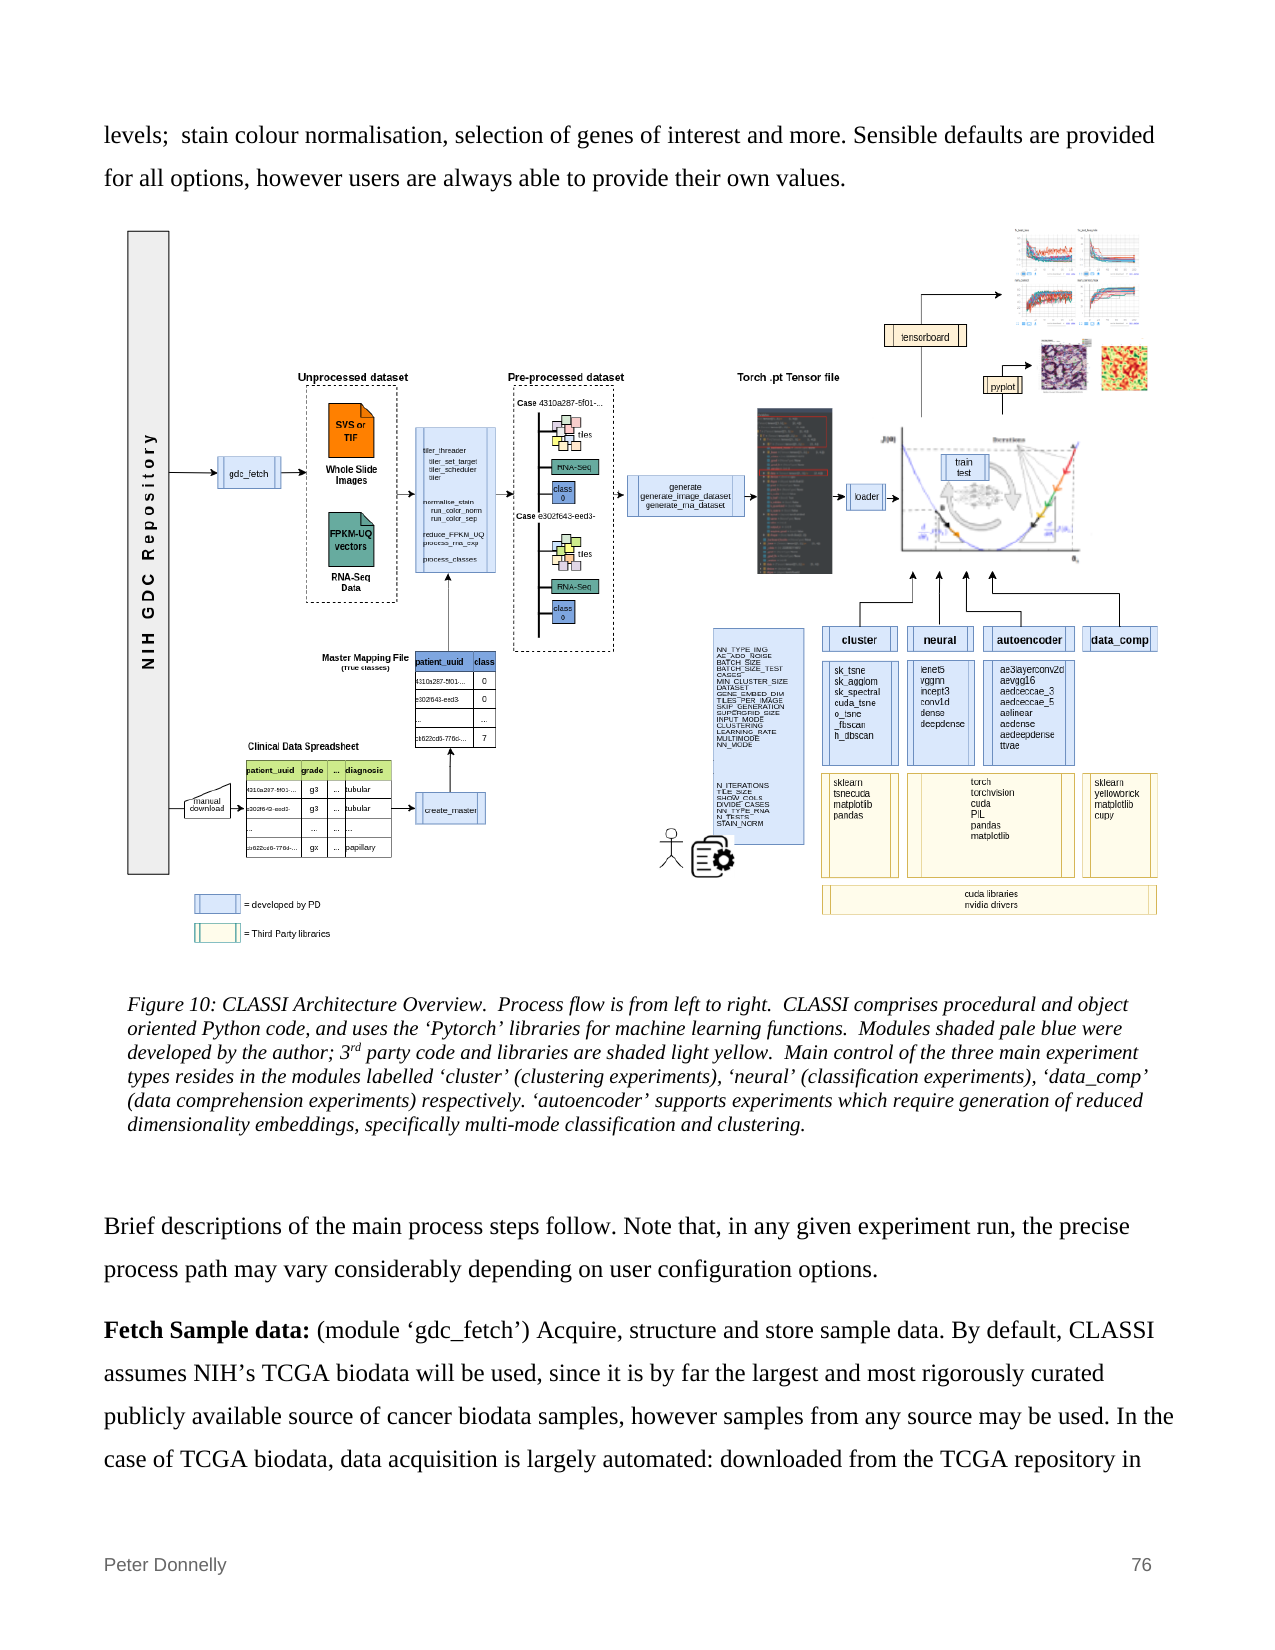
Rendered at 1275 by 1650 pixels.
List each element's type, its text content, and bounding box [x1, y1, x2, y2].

text Brief descriptions of the main process steps follow. Note that, in any given experiment run, the precise process path may vary considerably depending on user configuration options. [103, 1211, 1181, 1283]
text Fetch Sample data: (module ‘gdc_fetch’) Acquire, structure and store sample data. By default, CLASSI assumes NIH’s TCGA biodata will be used, since it is by far the largest and most rigorously curated publicly available source of cancer biodata samples, however samples from any source may be used. In the case of TCGA biodata, data acquisition is largely automated: downloaded from the TCGA repository in [103, 1315, 1181, 1473]
picture [127, 227, 1158, 943]
text levels; stain colour normalisation, selection of genes of interest and more. Sensible defaults are provided for all options, however users are always able to provide their own values. [103, 120, 1181, 192]
text Figure 10: CLASSI Architecture Overview. Process flow is from left to right. CLASSI comprises procedural and object oriented Python code, and uses the ‘Pytorch’ libraries for machine learning functions. Modules shaded pale blue were developed by the author; 3rd party code and libraries are shaded light yellow. Main control of the three main experiment types resides in the modules labelled ‘cluster’ (clustering experiments), ‘neural’ (classification experiments), ‘data_comp’ (data comprehension experiments) respectively. ‘autoencoder’ supports experiments which require generation of reduced dimensionality embeddings, specifically multi-mode classification and clustering. [127, 991, 1158, 1136]
